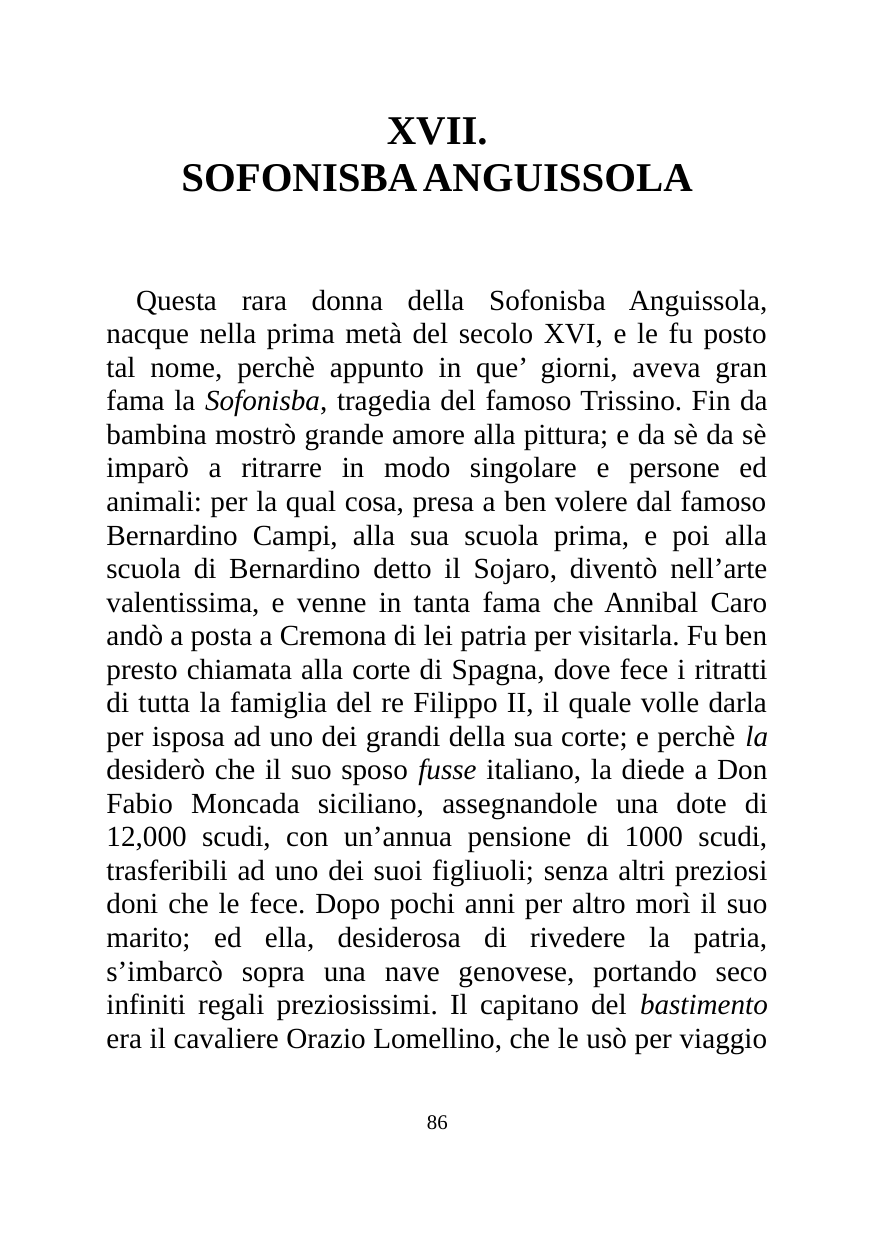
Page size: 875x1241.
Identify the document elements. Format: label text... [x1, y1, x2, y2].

subtitle XVII. Sofonisba Anguissola [106, 106, 768, 200]
text Questa rara donna della Sofonisba Anguissola, nacque nella prima metà del secolo XVI, e le fu posto tal nome, perchè appunto in que’ giorni, aveva gran fama la Sofonisba, tragedia del famoso Trissino. Fin da bambina mostrò grande amore alla pittura; e da sè da sè imparò a ritrarre in modo singolare e persone ed animali: per la qual cosa, presa a ben volere dal famoso Bernardino Campi, alla sua scuola prima, e poi alla scuola di Bernardino detto il Sojaro, diventò nell’arte valentissima, e venne in tanta fama che Annibal Caro andò a posta a Cremona di lei patria per visitarla. Fu ben presto chiamata alla corte di Spagna, dove fece i ritratti di tutta la famiglia del re Filippo II, il quale volle darla per isposa ad uno dei grandi della sua corte; e perchè la desiderò che il suo sposo fusse italiano, la diede a Don Fabio Moncada siciliano, assegnandole una dote di 12,000 scudi, con un’annua pensione di 1000 scudi, trasferibili ad uno dei suoi figliuoli; senza altri preziosi doni che le fece. Dopo pochi anni per altro morì il suo marito; ed ella, desiderosa di rivedere la patria, s’imbarcò sopra una nave genovese, portando seco infiniti regali preziosissimi. Il capitano del bastimento era il cavaliere Orazio Lomellino, che le usò per viaggio [106, 283, 768, 1054]
